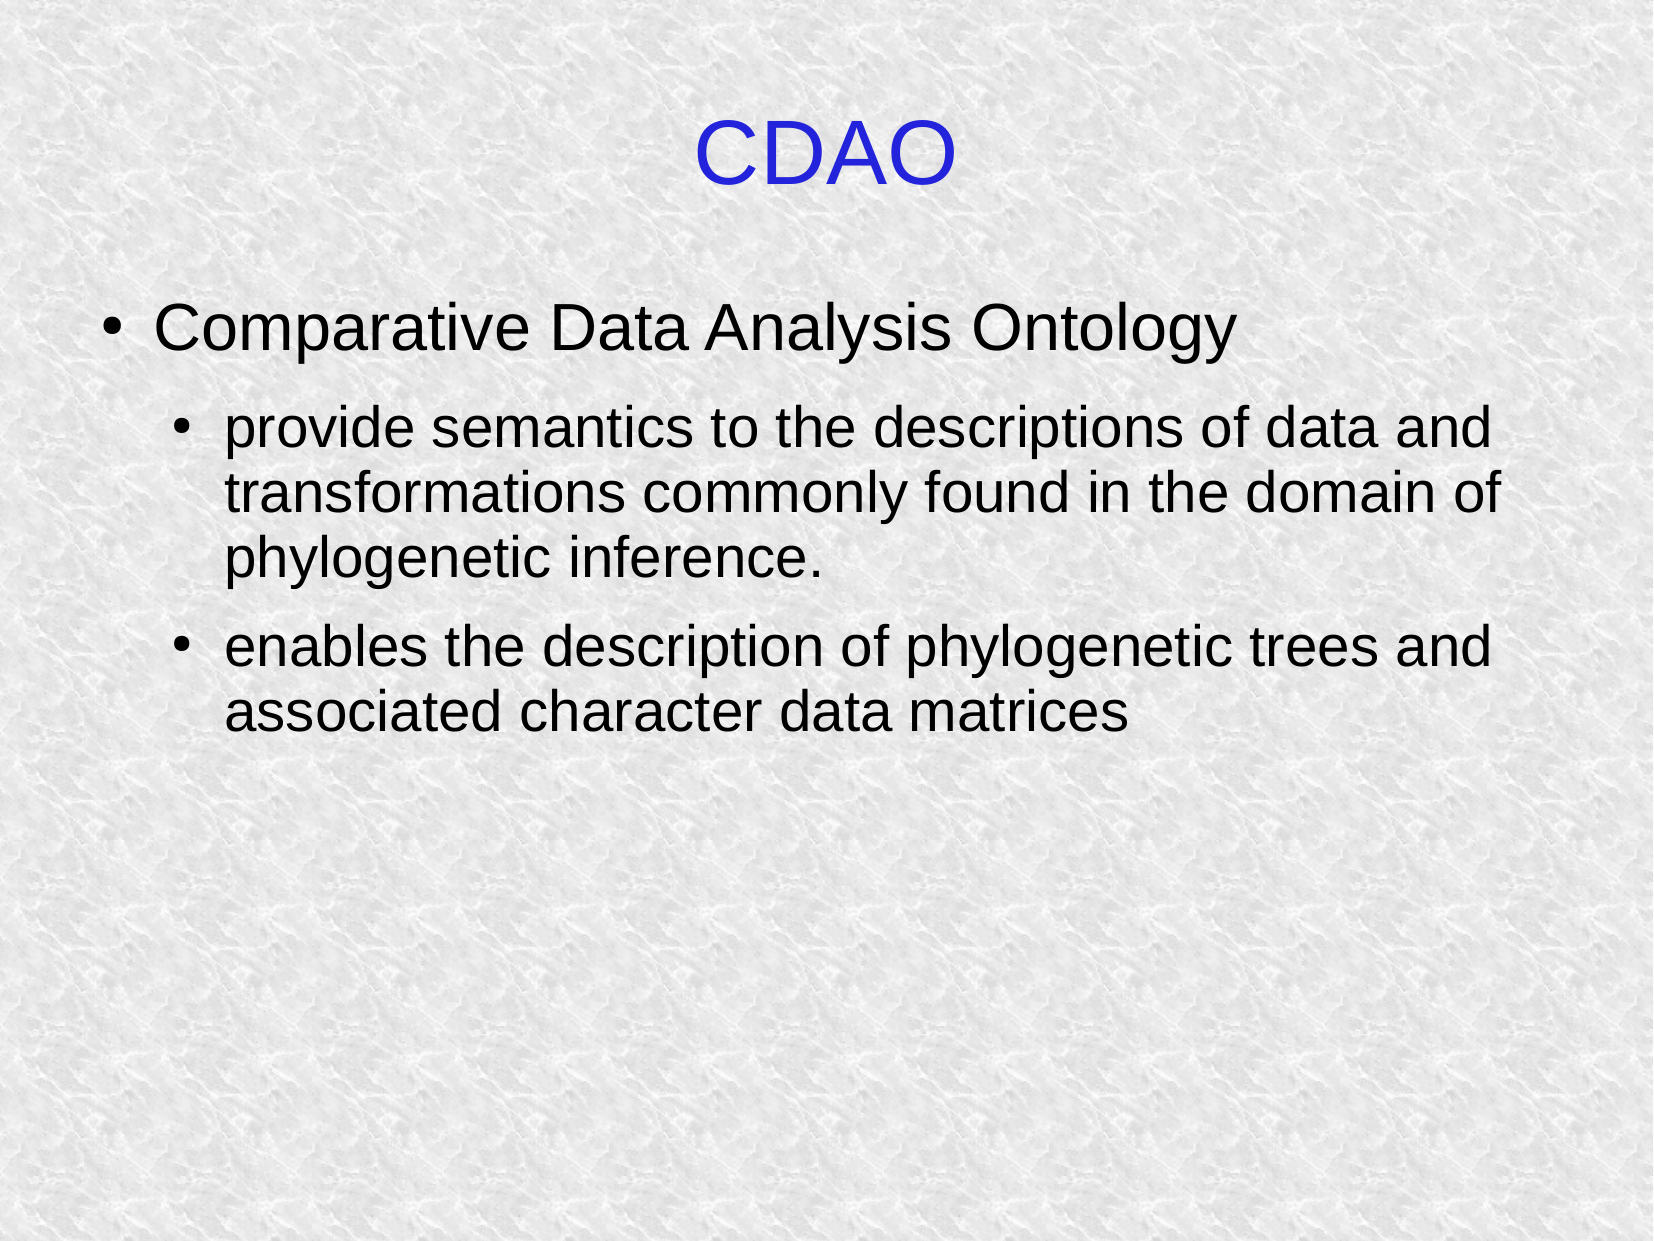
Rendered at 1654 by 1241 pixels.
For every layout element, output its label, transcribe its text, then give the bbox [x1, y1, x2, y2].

title CDAO [82, 49, 1571, 257]
list Comparative Data Analysis Ontology provide semantics to the descriptions of data and transformations commonly found in the domain of phylogenetic inference. enables the description of phylogenetic trees and associated character data matrices [82, 290, 1571, 1109]
picture [0, 0, 1654, 1241]
